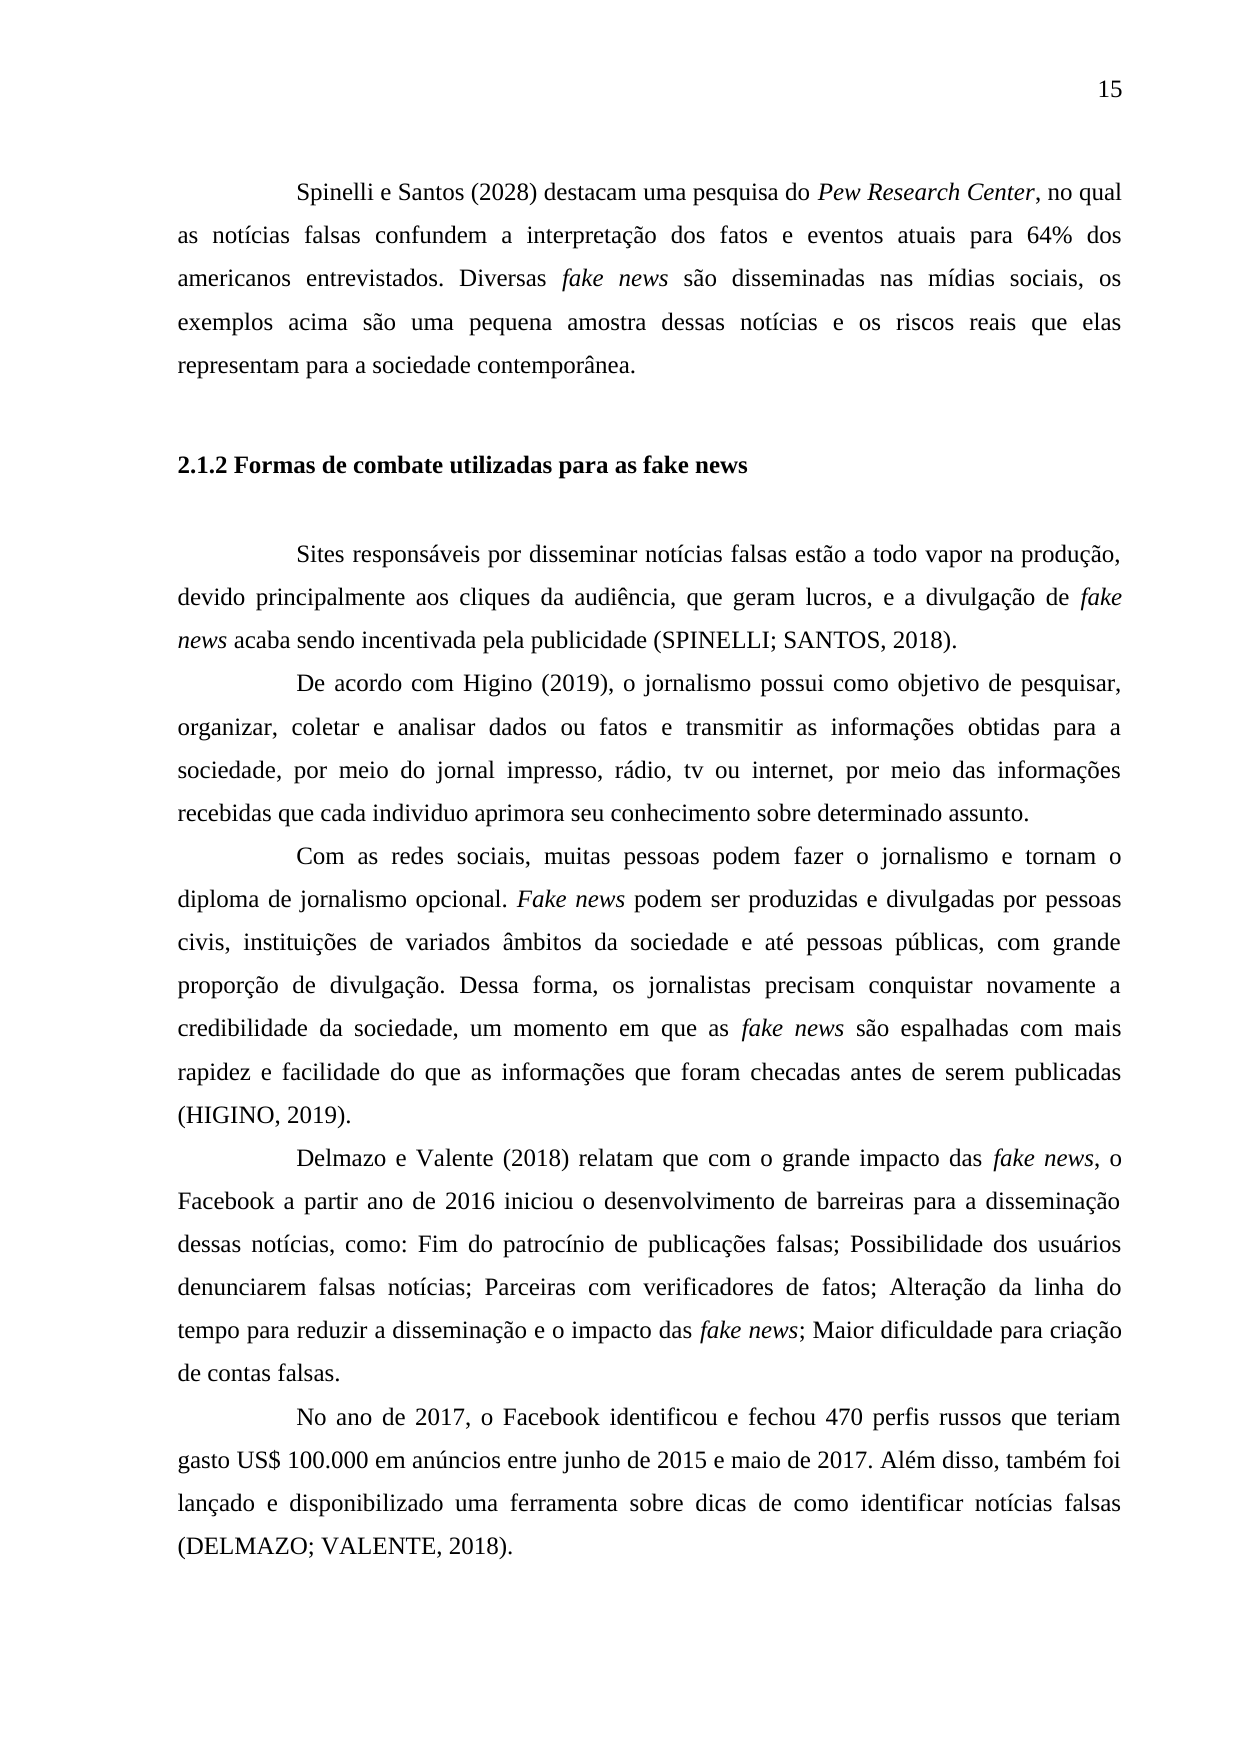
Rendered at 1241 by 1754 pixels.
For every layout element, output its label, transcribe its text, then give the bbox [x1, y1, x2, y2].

text Spinelli e Santos (2028) destacam uma pesquisa do Pew Research Center, no qual as notícias falsas confundem a interpretação dos fatos e eventos atuais para 64% dos americanos entrevistados. Diversas fake news são disseminadas nas mídias sociais, os exemplos acima são uma pequena amostra dessas notícias e os riscos reais que elas representam para a sociedade contemporânea. [177, 177, 1122, 378]
text Delmazo e Valente (2018) relatam que com o grande impacto das fake news, o Facebook a partir ano de 2016 iniciou o desenvolvimento de barreiras para a disseminação dessas notícias, como: Fim do patrocínio de publicações falsas; Possibilidade dos usuários denunciarem falsas notícias; Parceiras com verificadores de fatos; Alteração da linha do tempo para reduzir a disseminação e o impacto das fake news; Maior dificuldade para criação de contas falsas. [177, 1143, 1122, 1387]
text No ano de 2017, o Facebook identificou e fechou 470 perfis russos que teriam gasto US$ 100.000 em anúncios entre junho de 2015 e maio de 2017. Além disso, também foi lançado e disponibilizado uma ferramenta sobre dicas de como identificar notícias falsas (DELMAZO; VALENTE, 2018). [177, 1402, 1122, 1560]
subtitle 2.1.2 Formas de combate utilizadas para as fake news [177, 451, 1122, 479]
text Com as redes sociais, muitas pessoas podem fazer o jornalismo e tornam o diploma de jornalismo opcional. Fake news podem ser produzidas e divulgadas por pessoas civis, instituições de variados âmbitos da sociedade e até pessoas públicas, com grande proporção de divulgação. Dessa forma, os jornalistas precisam conquistar novamente a credibilidade da sociedade, um momento em que as fake news são espalhadas com mais rapidez e facilidade do que as informações que foram checadas antes de serem publicadas (HIGINO, 2019). [177, 841, 1122, 1128]
text Sites responsáveis por disseminar notícias falsas estão a todo vapor na produção, devido principalmente aos cliques da audiência, que geram lucros, e a divulgação de fake news acaba sendo incentivada pela publicidade (SPINELLI; SANTOS, 2018). [177, 539, 1122, 654]
text De acordo com Higino (2019), o jornalismo possui como objetivo de pesquisar, organizar, coletar e analisar dados ou fatos e transmitir as informações obtidas para a sociedade, por meio do jornal impresso, rádio, tv ou internet, por meio das informações recebidas que cada individuo aprimora seu conhecimento sobre determinado assunto. [177, 668, 1122, 827]
